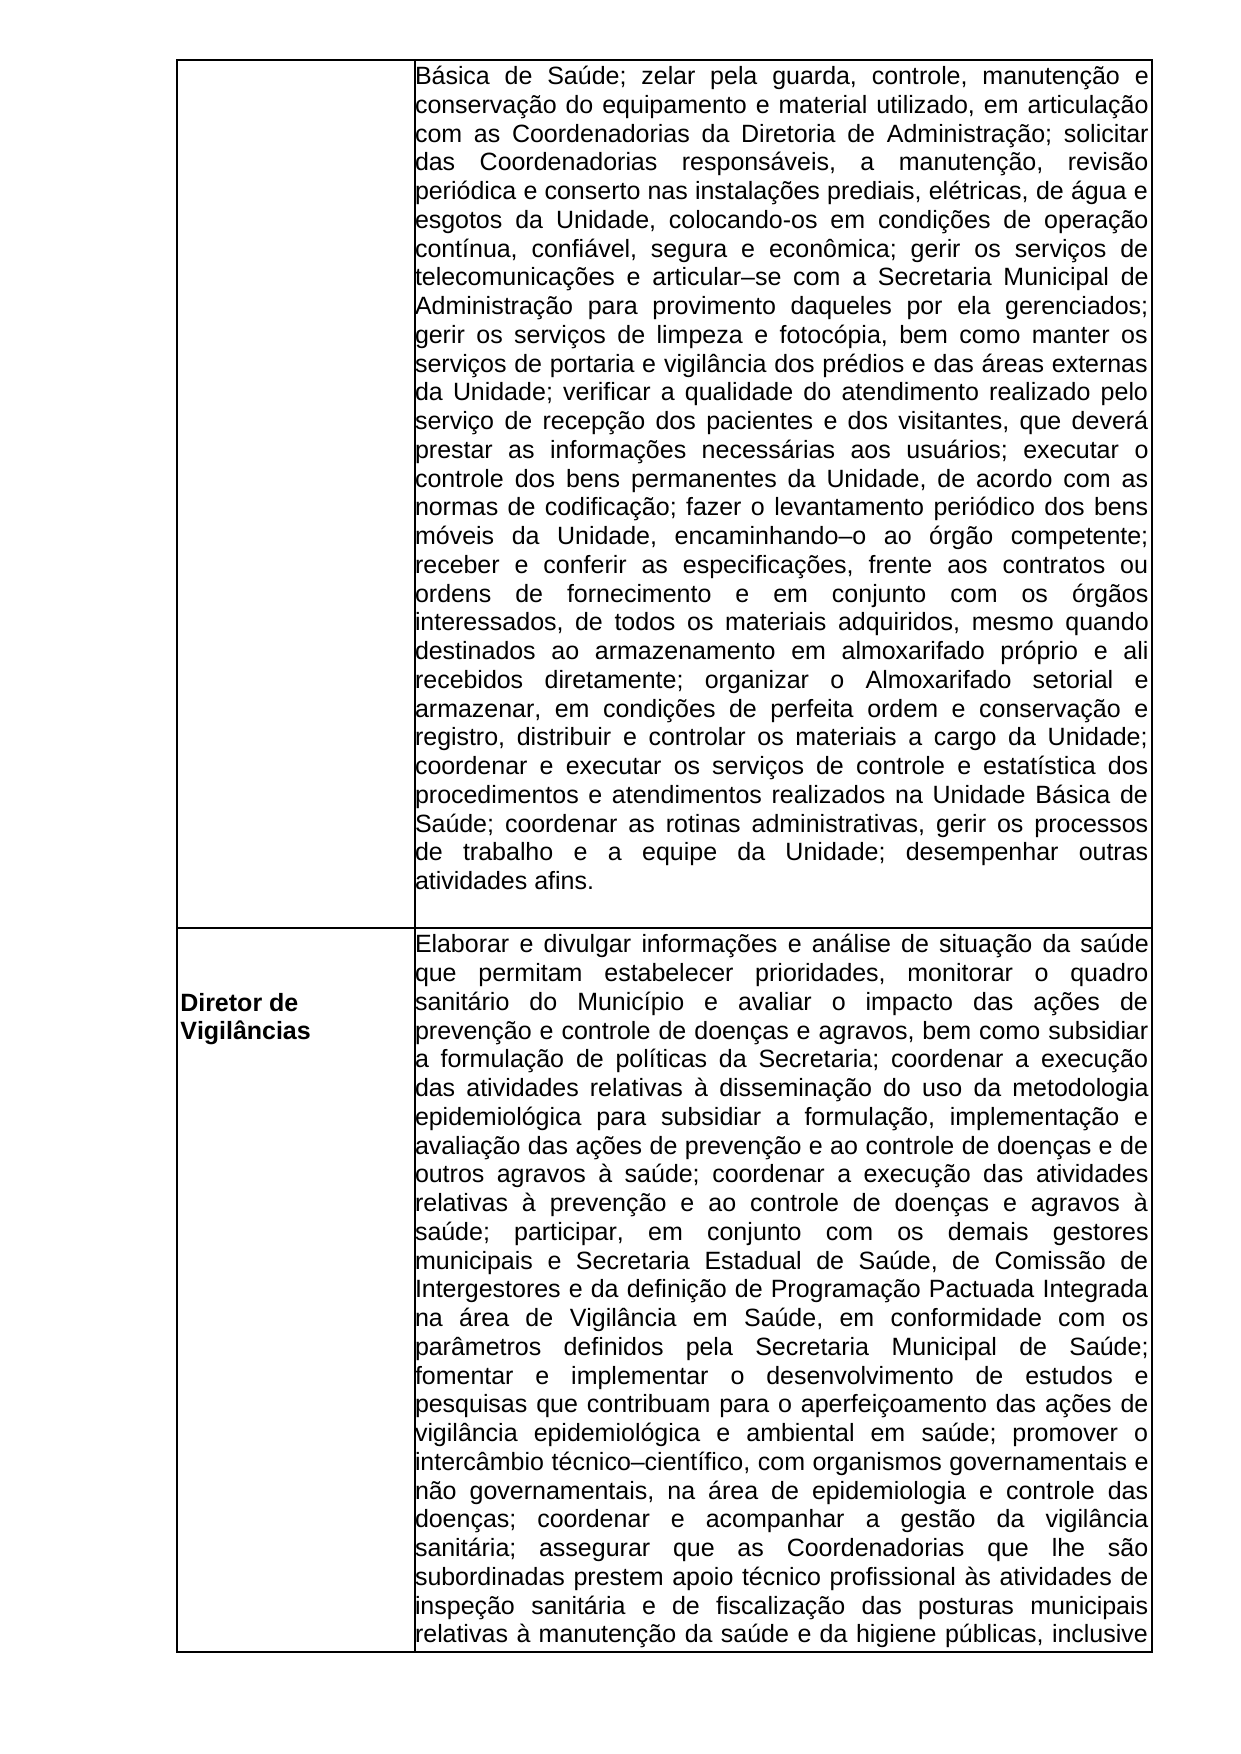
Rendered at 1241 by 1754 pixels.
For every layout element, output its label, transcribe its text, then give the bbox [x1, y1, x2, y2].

table_cell Diretor de Vigilâncias [178, 929, 414, 1651]
table_cell Elaborar e divulgar informações e análise de situação da saúde que permitam estabelecer prioridades, monitorar o quadro sanitário do Município e avaliar o impacto das ações de prevenção e controle de doenças e agravos, bem como subsidiar a formulação de políticas da Secretaria; coordenar a execução das atividades relativas à disseminação do uso da metodologia epidemiológica para subsidiar a formulação, implementação e avaliação das ações de prevenção e ao controle de doenças e de outros agravos à saúde; coordenar a execução das atividades relativas à prevenção e ao controle de doenças e agravos à saúde; participar, em conjunto com os demais gestores municipais e Secretaria Estadual de Saúde, de Comissão de Intergestores e da definição de Programação Pactuada Integrada na área de Vigilância em Saúde, em conformidade com os parâmetros definidos pela Secretaria Municipal de Saúde; fomentar e implementar o desenvolvimento de estudos e pesquisas que contribuam para o aperfeiçoamento das ações de vigilância epidemiológica e ambiental em saúde; promover o intercâmbio técnico–científico, com organismos governamentais e não governamentais, na área de epidemiologia e controle das doenças; coordenar e acompanhar a gestão da vigilância sanitária; assegurar que as Coordenadorias que lhe são subordinadas prestem apoio técnico profissional às atividades de inspeção sanitária e de fiscalização das posturas municipais relativas à manutenção da saúde e da higiene públicas, inclusive [416, 929, 1151, 1651]
table_cell [178, 61, 414, 927]
table_cell Básica de Saúde; zelar pela guarda, controle, manutenção e conservação do equipamento e material utilizado, em articulação com as Coordenadorias da Diretoria de Administração; solicitar das Coordenadorias responsáveis, a manutenção, revisão periódica e conserto nas instalações prediais, elétricas, de água e esgotos da Unidade, colocando-os em condições de operação contínua, confiável, segura e econômica; gerir os serviços de telecomunicações e articular–se com a Secretaria Municipal de Administração para provimento daqueles por ela gerenciados; gerir os serviços de limpeza e fotocópia, bem como manter os serviços de portaria e vigilância dos prédios e das áreas externas da Unidade; verificar a qualidade do atendimento realizado pelo serviço de recepção dos pacientes e dos visitantes, que deverá prestar as informações necessárias aos usuários; executar o controle dos bens permanentes da Unidade, de acordo com as normas de codificação; fazer o levantamento periódico dos bens móveis da Unidade, encaminhando–o ao órgão competente; receber e conferir as especificações, frente aos contratos ou ordens de fornecimento e em conjunto com os órgãos interessados, de todos os materiais adquiridos, mesmo quando destinados ao armazenamento em almoxarifado próprio e ali recebidos diretamente; organizar o Almoxarifado setorial e armazenar, em condições de perfeita ordem e conservação e registro, distribuir e controlar os materiais a cargo da Unidade; coordenar e executar os serviços de controle e estatística dos procedimentos e atendimentos realizados na Unidade Básica de Saúde; coordenar as rotinas administrativas, gerir os processos de trabalho e a equipe da Unidade; desempenhar outras atividades afins. [416, 61, 1151, 927]
